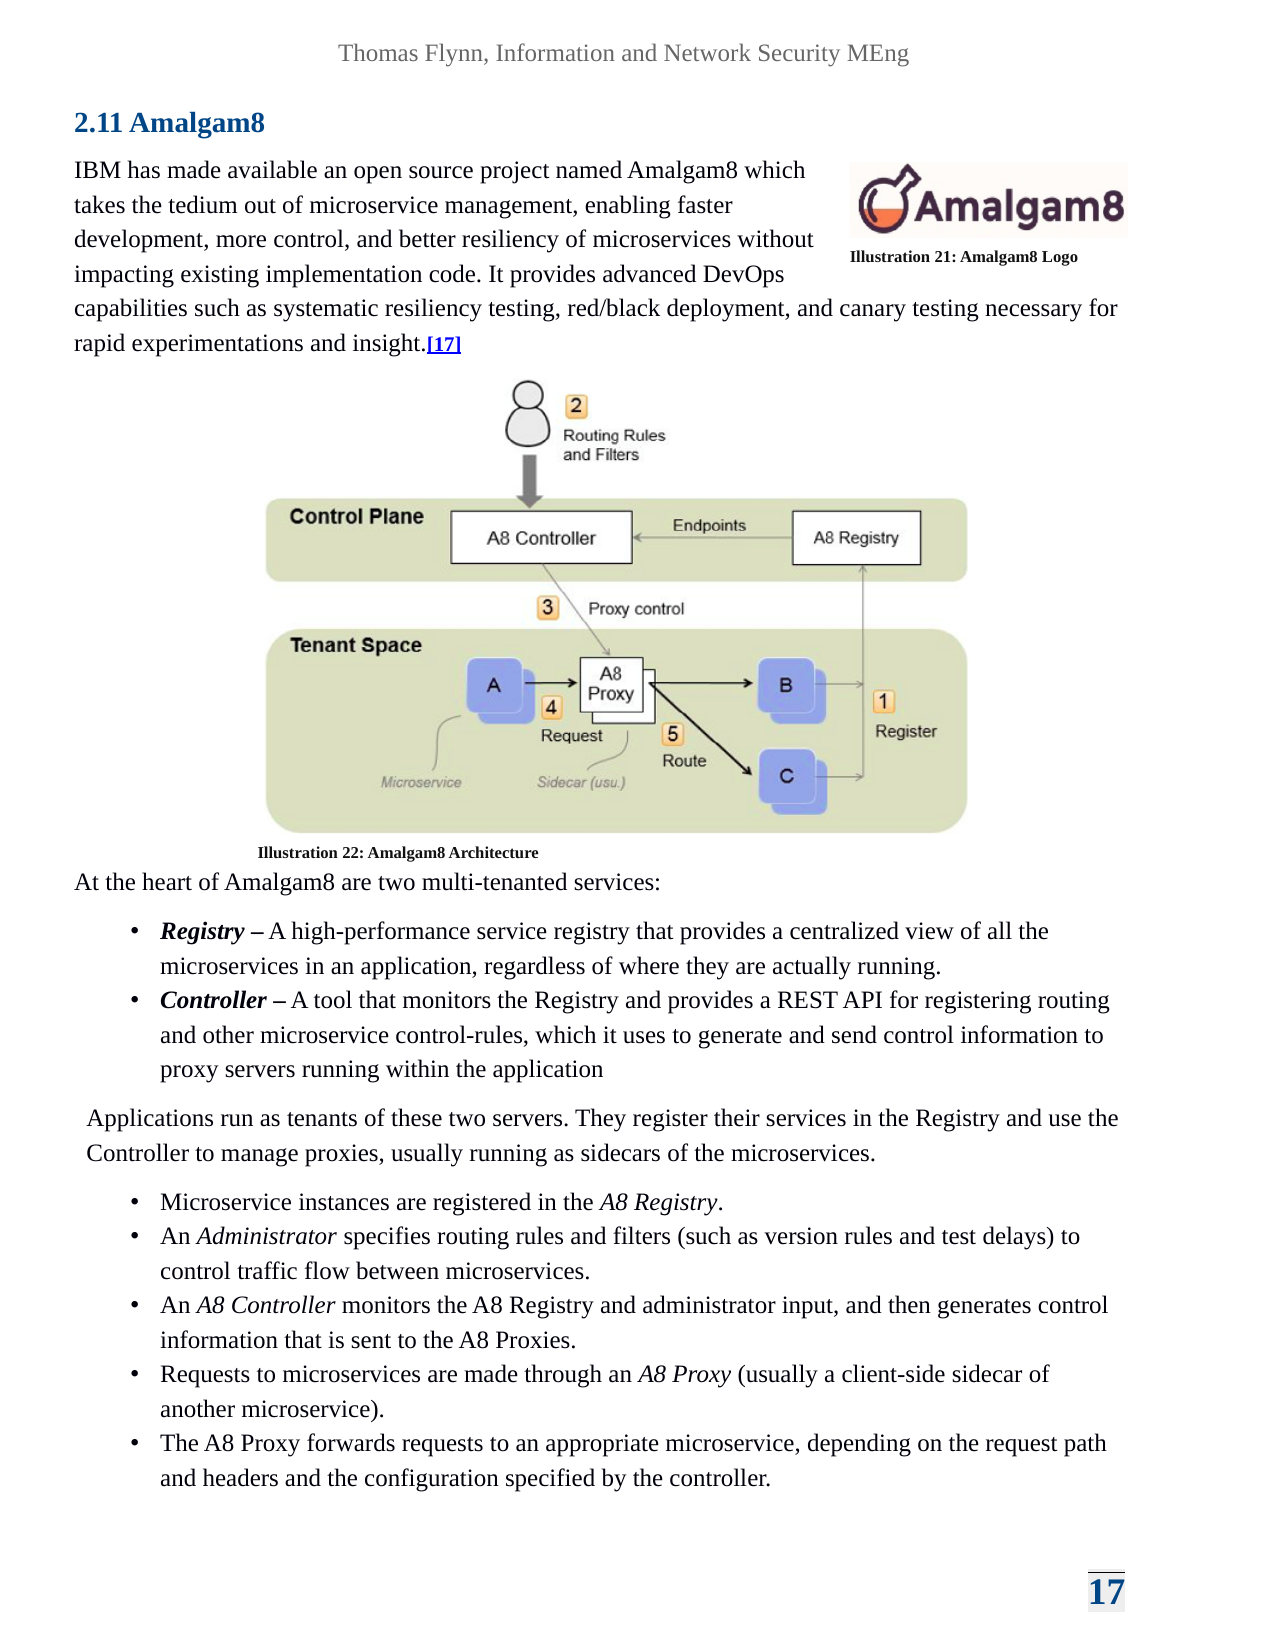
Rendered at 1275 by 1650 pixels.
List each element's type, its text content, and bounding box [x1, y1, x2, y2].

list The A8 Proxy forwards requests to an appropriate microservice, depending on the request path and headers and the configuration specified by the controller. [130, 1428, 1125, 1491]
list Controller – A tool that monitors the Registry and provides a REST API for registering routing and other microservice control-rules, which it uses to generate and send control information to proxy servers running within the application [130, 985, 1125, 1083]
text Applications run as tenants of these two servers. They register their services in the Registry and use the Controller to manage proxies, usually running as sidecars of the microservices. [86, 1103, 1125, 1167]
text IBM has made available an open source project named Amalgam8 which takes the tedium out of microservice management, enabling faster development, more control, and better resiliency of microservices without impacting existing implementation code. It provides advanced DevOps capabilities such as systematic resiliency testing, red/black deployment, and canary testing necessary for rapid experimentations and insight.[17] [74, 149, 1143, 356]
text Illustration 21: Amalgam8 Logo [849, 162, 1143, 266]
picture [257, 379, 976, 834]
text Illustration 22: Amalgam8 Architecture [257, 834, 985, 862]
text At the heart of Amalgam8 are two multi-tenanted services: [74, 867, 1125, 896]
list Microservice instances are registered in the A8 Registry. [130, 1187, 1125, 1216]
picture [849, 162, 1128, 238]
list An A8 Controller monitors the A8 Registry and administrator input, and then generates control information that is sent to the A8 Proxies. [130, 1290, 1125, 1353]
list Requests to microservices are made through an A8 Proxy (usually a client-side sidecar of another microservice). [130, 1359, 1125, 1422]
list Registry – A high-performance service registry that provides a centralized view of all the microservices in an application, regardless of where they are actually running. [130, 916, 1125, 979]
list An Administrator specifies routing rules and filters (such as version rules and test delays) to control traffic flow between microservices. [130, 1221, 1125, 1284]
subtitle 2.11 Amalgam8 [74, 105, 1125, 138]
